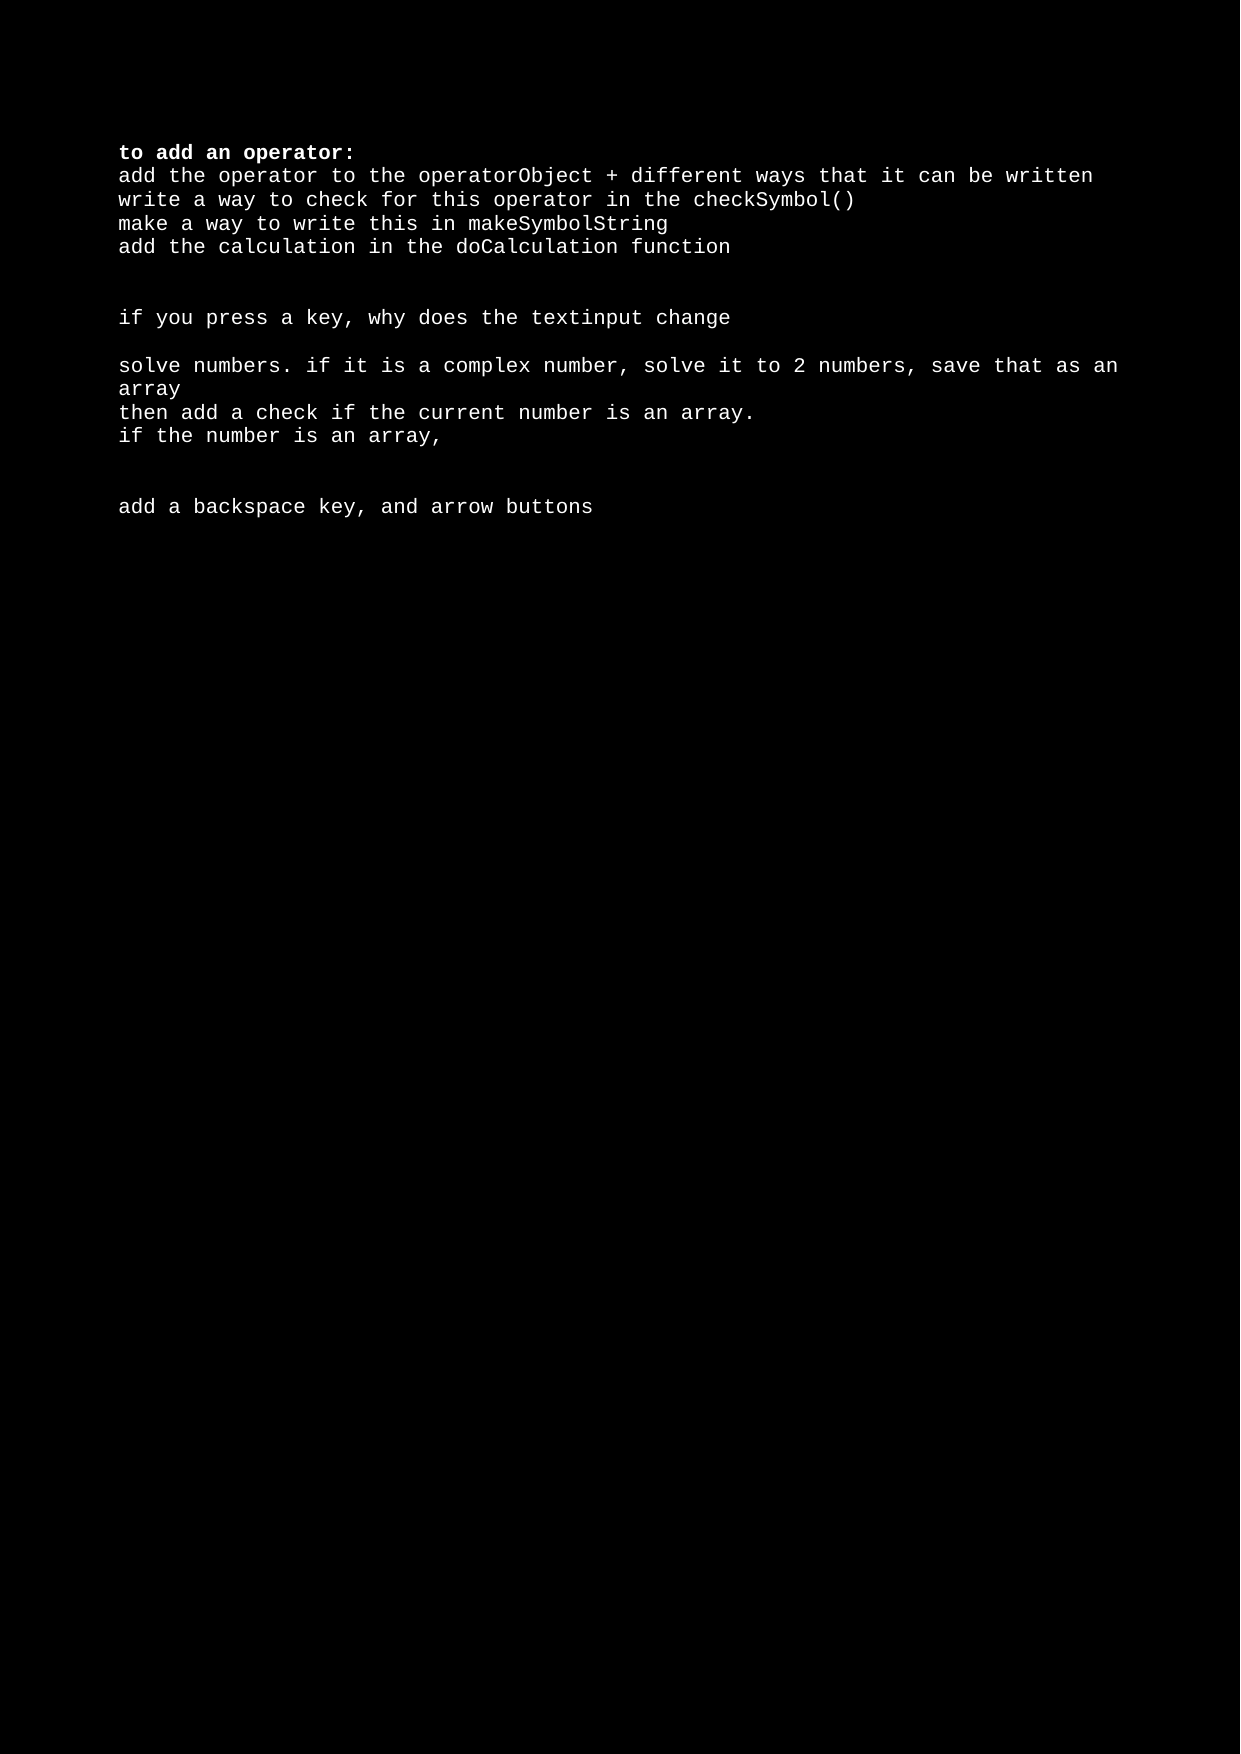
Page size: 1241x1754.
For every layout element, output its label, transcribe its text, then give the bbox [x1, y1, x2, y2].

text then add a check if the current number is an array. [118, 402, 1122, 426]
text to add an operator: [118, 142, 1122, 165]
text add the operator to the operatorObject + different ways that it can be written [118, 165, 1122, 189]
text add the calculation in the doCalculation function [118, 236, 1122, 260]
text make a way to write this in makeSymbolString [118, 213, 1122, 236]
text solve numbers. if it is a complex number, solve it to 2 numbers, save that as an array [118, 354, 1122, 402]
text write a way to check for this operator in the checkSymbol() [118, 189, 1122, 213]
text if the number is an array, [118, 426, 1122, 449]
text add a backspace key, and arrow buttons [118, 496, 1122, 520]
text if you press a key, why does the textinput change [118, 307, 1122, 331]
